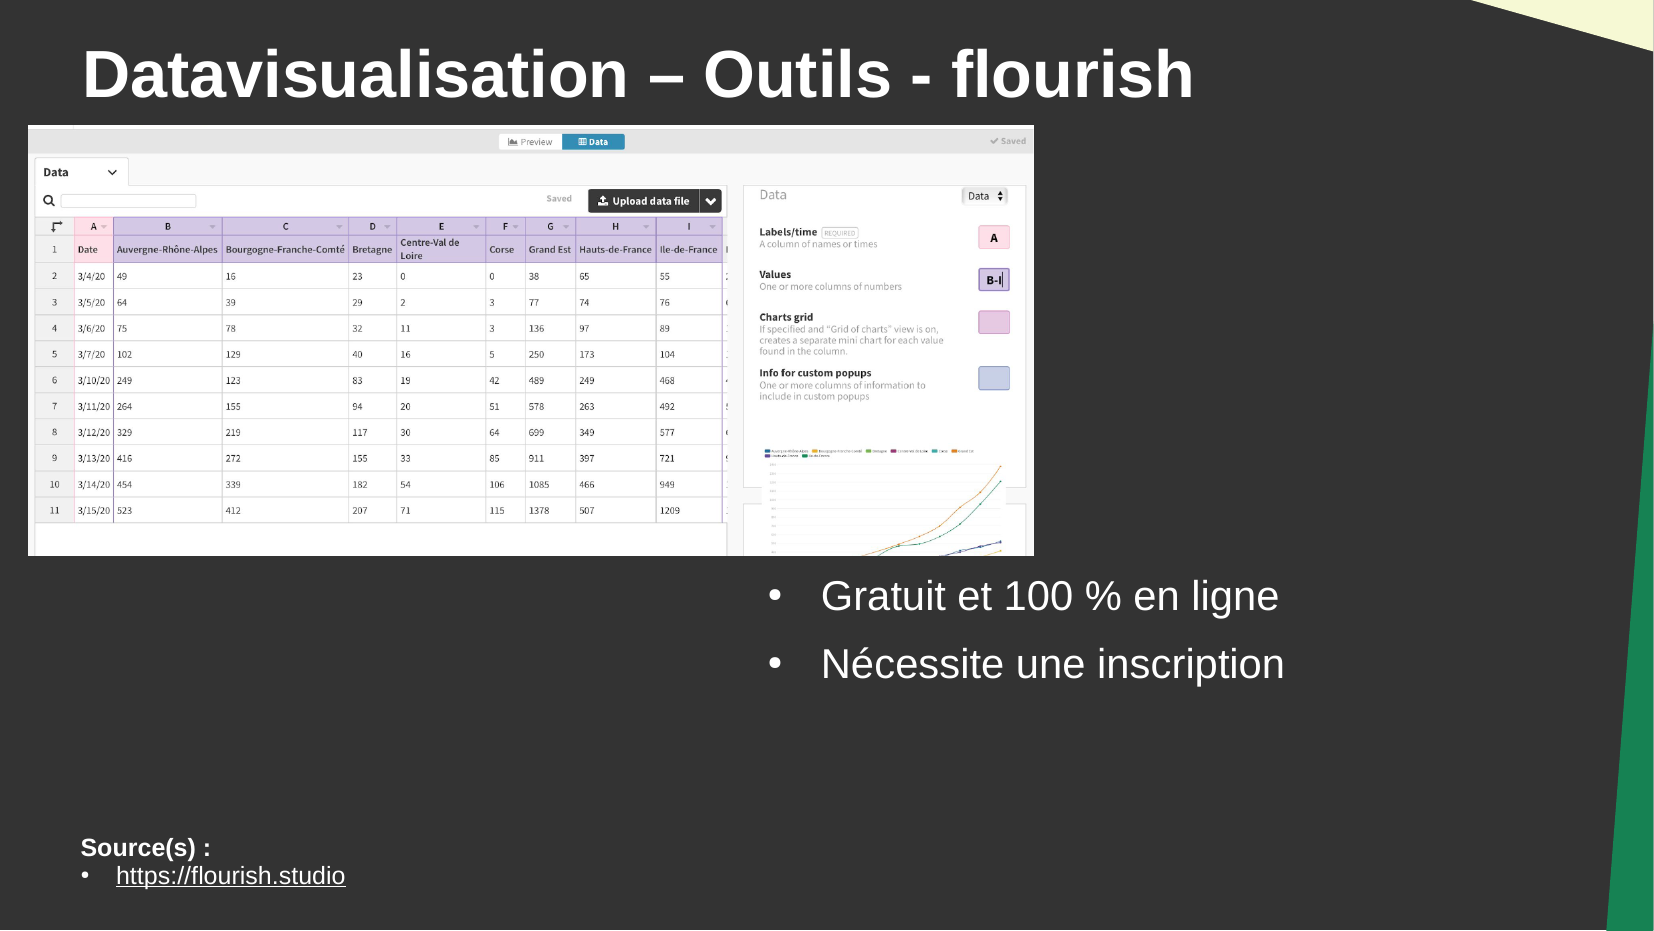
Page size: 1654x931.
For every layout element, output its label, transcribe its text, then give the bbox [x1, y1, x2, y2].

text_box [1606, 314, 1654, 931]
text_box Source(s) : https://flourish.studio [65, 826, 1483, 926]
picture [28, 125, 1034, 556]
title Datavisualisation – Outils - flourish [82, 37, 1571, 122]
list Gratuit et 100 % en ligne Nécessite une inscription [750, 572, 1595, 922]
text_box [1471, 0, 1654, 52]
